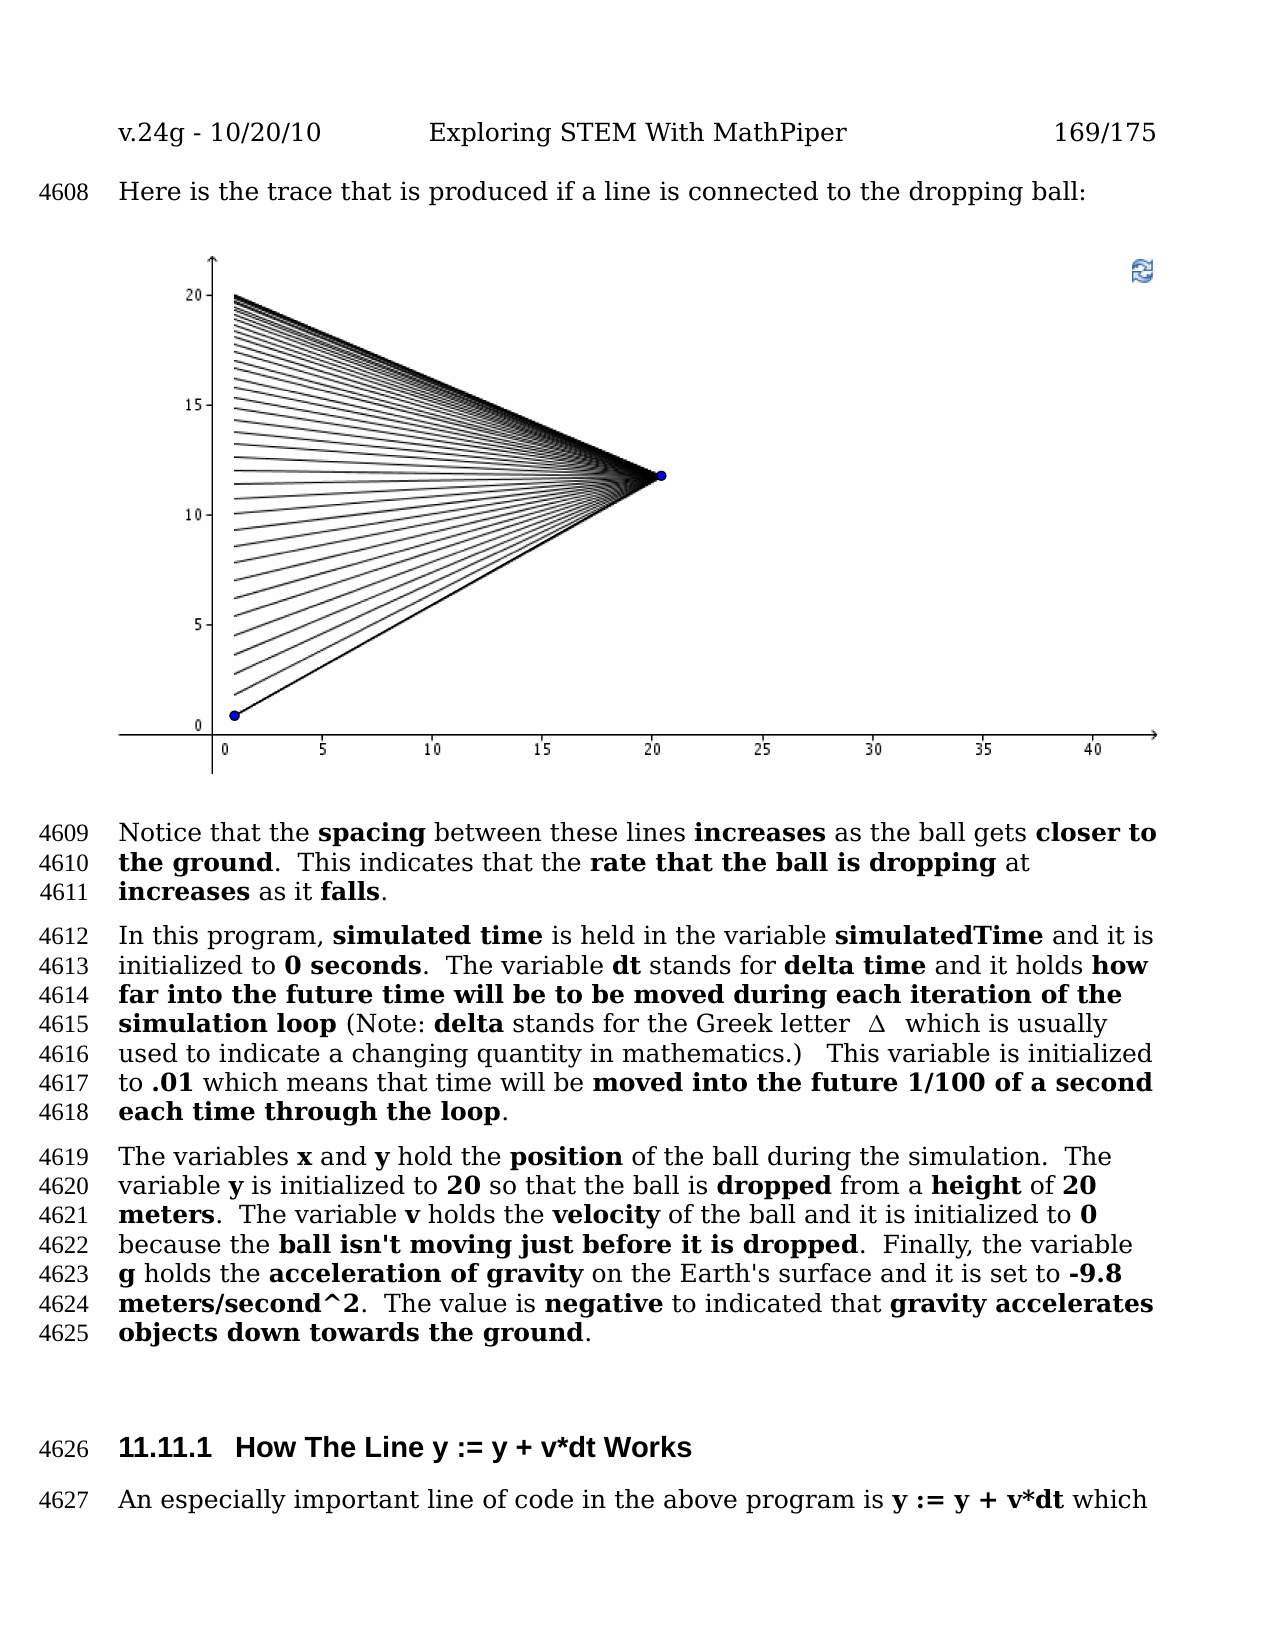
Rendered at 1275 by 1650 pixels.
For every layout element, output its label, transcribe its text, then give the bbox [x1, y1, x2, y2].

text The variables x and y hold the position of the ball during the simulation. The variable y is initialized to 20 so that the ball is dropped from a height of 20 meters. The variable v holds the velocity of the ball and it is initialized to 0 because the ball isn't moving just before it is dropped. Finally, the variable g holds the acceleration of gravity on the Earth's surface and it is set to -9.8 meters/second^2. The value is negative to indicated that gravity accelerates objects down towards the ground. [118, 1142, 1157, 1347]
subtitle How The Line y := y + v*dt Works [118, 1431, 1157, 1464]
text Notice that the spacing between these lines increases as the ball gets closer to the ground. This indicates that the rate that the ball is dropping at increases as it falls. [118, 818, 1157, 906]
picture [118, 256, 1157, 774]
text An especially important line of code in the above program is y := y + v*dt which [118, 1485, 1157, 1514]
text Here is the trace that is produced if a line is connected to the dropping ball: [118, 177, 1157, 206]
text In this program, simulated time is held in the variable simulatedTime and it is initialized to 0 seconds. The variable dt stands for delta time and it holds how far into the future time will be to be moved during each iteration of the simulation loop (Note: delta stands for the Greek letterwhich is usually used to indicate a changing quantity in mathematics.) This variable is initialized to .01 which means that time will be moved into the future 1/100 of a second each time through the loop. [118, 921, 1157, 1127]
